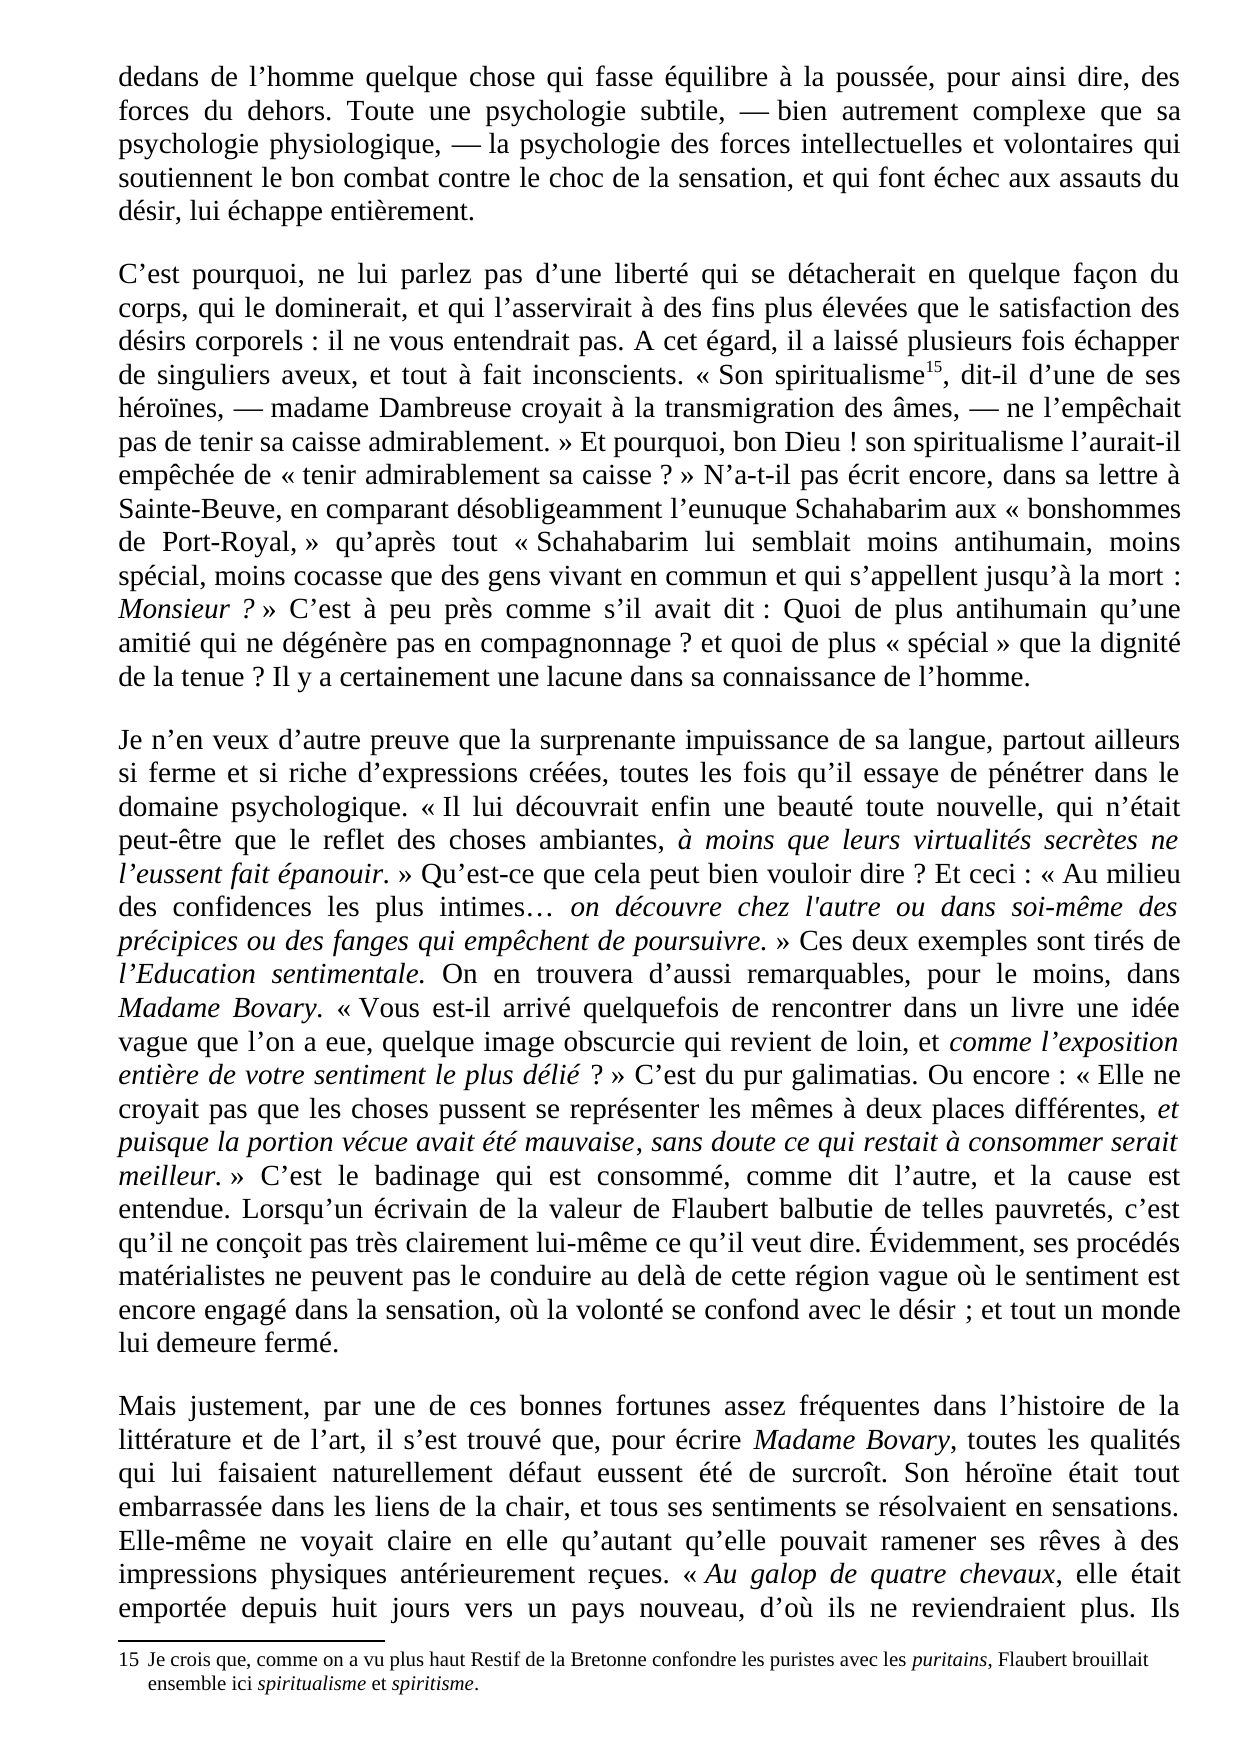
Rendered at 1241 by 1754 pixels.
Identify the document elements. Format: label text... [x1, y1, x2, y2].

text Mais justement, par une de ces bonnes fortunes assez fréquentes dans l’histoire de la littérature et de l’art, il s’est trouvé que, pour écrire Madame Bovary, toutes les qualités qui lui faisaient naturellement défaut eussent été de surcroît. Son héroïne était tout embarrassée dans les liens de la chair, et tous ses sentiments se résolvaient en sensations. Elle-même ne voyait claire en elle qu’autant qu’elle pouvait ramener ses rêves à des impressions physiques antérieurement reçues. « Au galop de quatre chevaux, elle était emportée depuis huit jours vers un pays nouveau, d’où ils ne reviendraient plus. Ils [118, 1388, 1181, 1623]
text dedans de l’homme quelque chose qui fasse équilibre à la poussée, pour ainsi dire, des forces du dehors. Toute une psychologie subtile, — bien autrement complexe que sa psychologie physiologique, — la psychologie des forces intellectuelles et volontaires qui soutiennent le bon combat contre le choc de la sensation, et qui font échec aux assauts du désir, lui échappe entièrement. [118, 59, 1181, 227]
text Je n’en veux d’autre preuve que la surprenante impuissance de sa langue, partout ailleurs si ferme et si riche d’expressions créées, toutes les fois qu’il essaye de pénétrer dans le domaine psychologique. « Il lui découvrait enfin une beauté toute nouvelle, qui n’était peut-être que le reflet des choses ambiantes, à moins que leurs virtualités secrètes ne l’eussent fait épanouir. » Qu’est-ce que cela peut bien vouloir dire ? Et ceci : « Au milieu des confidences les plus intimes… on découvre chez l'autre ou dans soi-même des précipices ou des fanges qui empêchent de poursuivre. » Ces deux exemples sont tirés de l’Education sentimentale. On en trouvera d’aussi remarquables, pour le moins, dans Madame Bovary. « Vous est-il arrivé quelquefois de rencontrer dans un livre une idée vague que l’on a eue, quelque image obscurcie qui revient de loin, et comme l’exposition entière de votre sentiment le plus délié ? » C’est du pur galimatias. Ou encore : « Elle ne croyait pas que les choses pussent se représenter les mêmes à deux places différentes, et puisque la portion vécue avait été mauvaise, sans doute ce qui restait à consommer serait meilleur. » C’est le badinage qui est consommé, comme dit l’autre, et la cause est entendue. Lorsqu’un écrivain de la valeur de Flaubert balbutie de telles pauvretés, c’est qu’il ne conçoit pas très clairement lui-même ce qu’il veut dire. Évidemment, ses procédés matérialistes ne peuvent pas le conduire au delà de cette région vague où le sentiment est encore engagé dans la sensation, où la volonté se confond avec le désir ; et tout un monde lui demeure fermé. [118, 722, 1181, 1359]
text C’est pourquoi, ne lui parlez pas d’une liberté qui se détacherait en quelque façon du corps, qui le dominerait, et qui l’asservirait à des fins plus élevées que le satisfaction des désirs corporels : il ne vous entendrait pas. A cet égard, il a laissé plusieurs fois échapper de singuliers aveux, et tout à fait inconscients. « Son spiritualisme, dit-il d’une de ses héroïnes, — madame Dambreuse croyait à la transmigration des âmes, — ne l’empêchait pas de tenir sa caisse admirablement. » Et pourquoi, bon Dieu ! son spiritualisme l’aurait-il empêchée de « tenir admirablement sa caisse ? » N’a-t-il pas écrit encore, dans sa lettre à Sainte-Beuve, en comparant désobligeamment l’eunuque Schahabarim aux « bonshommes de Port-Royal, » qu’après tout « Schahabarim lui semblait moins antihumain, moins spécial, moins cocasse que des gens vivant en commun et qui s’appellent jusqu’à la mort : Monsieur ? » C’est à peu près comme s’il avait dit : Quoi de plus antihumain qu’une amitié qui ne dégénère pas en compagnonnage ? et quoi de plus « spécial » que la dignité de la tenue ? Il y a certainement une lacune dans sa connaissance de l’homme. [118, 256, 1181, 692]
text Je crois que, comme on a vu plus haut Restif de la Bretonne confondre les puristes avec les puritains, Flaubert brouillait ensemble ici spiritualisme et spiritisme. [118, 1647, 1181, 1695]
